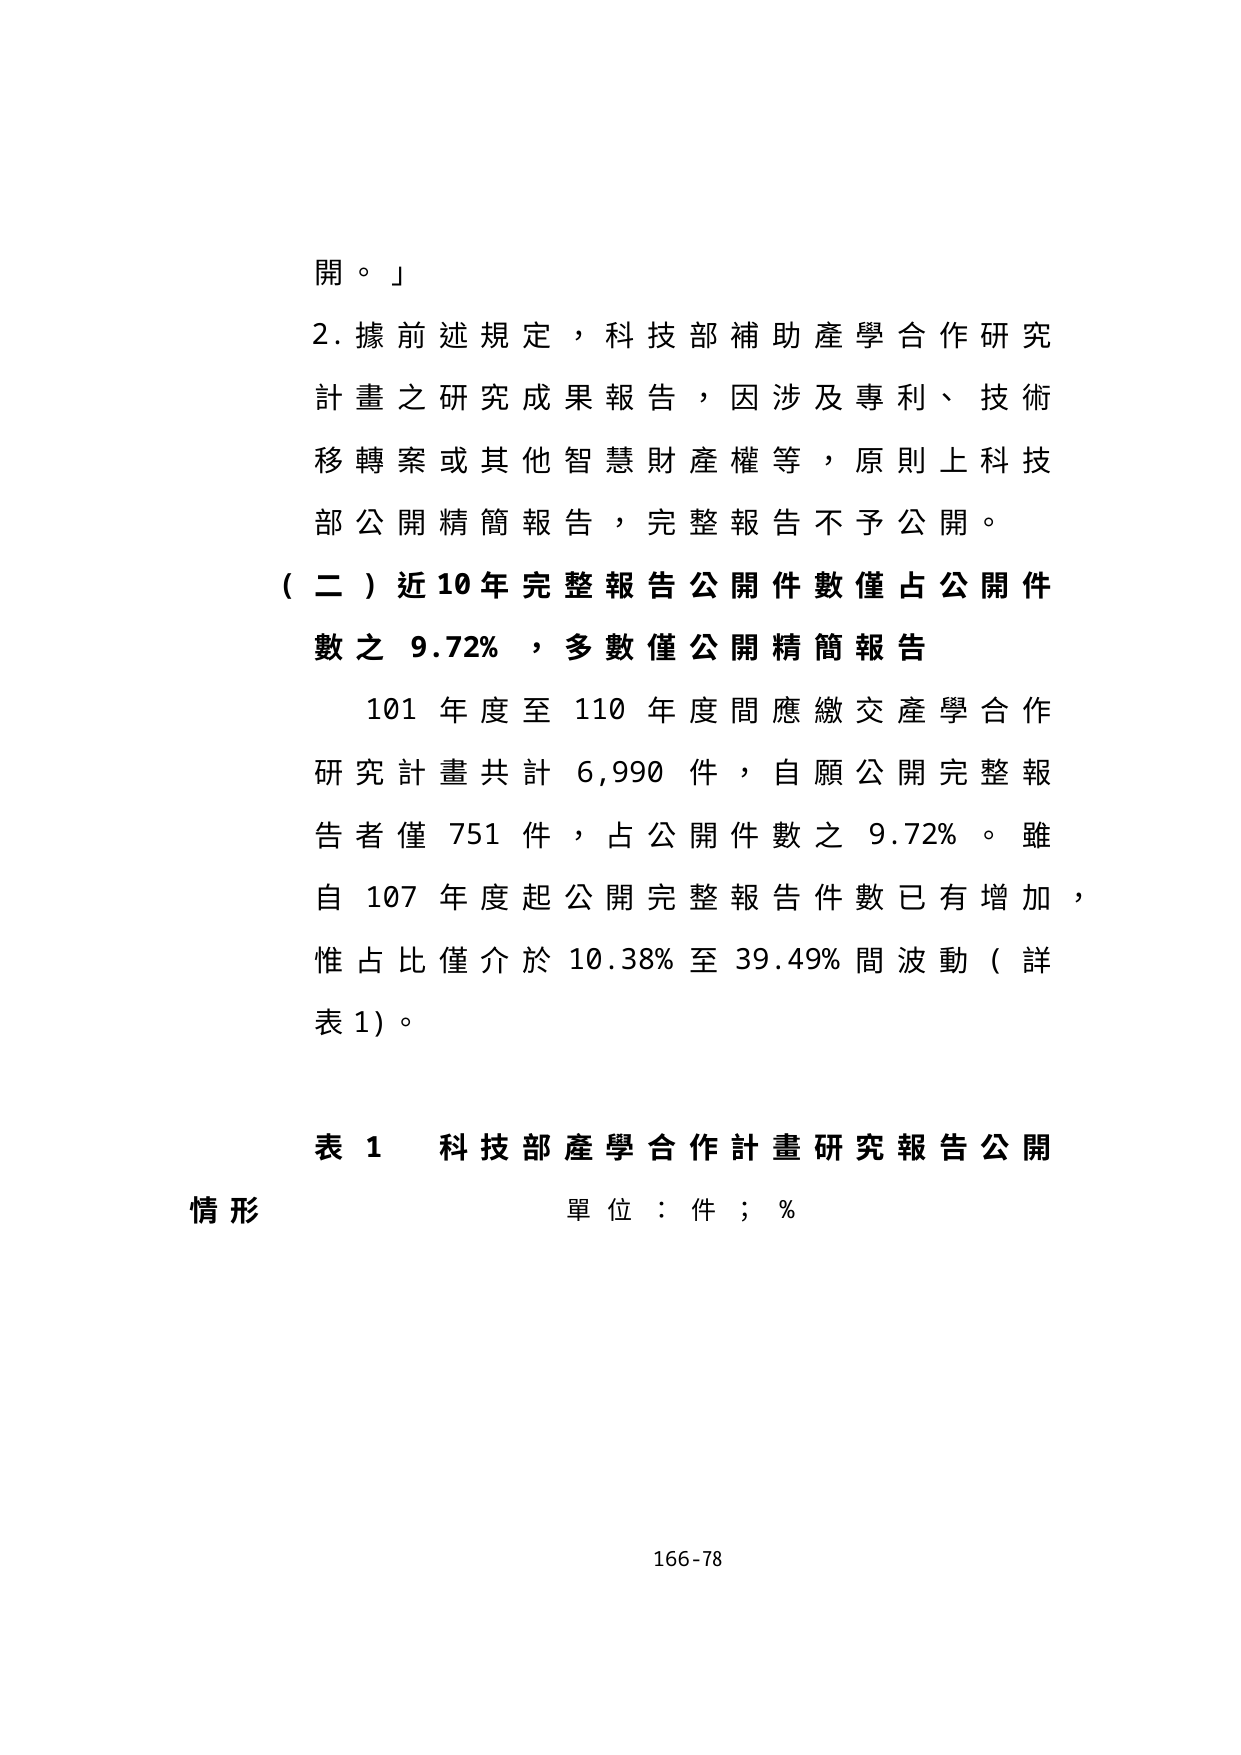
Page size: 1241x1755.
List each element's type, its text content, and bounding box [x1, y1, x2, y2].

text 表1 科技部產學合作計畫研究報告公開情形 單位：件；% [172, 1104, 1058, 1229]
text 101年度至110年度間應繳交產學合作研究計畫共計6,990件，自願公開完整報告者僅751件，占公開件數之9.72%。雖自107年度起公開完整報告件數已有增加，惟占比僅介於10.38%至39.49%間波動(詳表1)。 [271, 667, 1058, 1042]
text 開。」 [271, 229, 1058, 292]
text 2.據前述規定，科技部補助產學合作研究計畫之研究成果報告，因涉及專利、技術移轉案或其他智慧財產權等，原則上科技部公開精簡報告，完整報告不予公開。 [271, 292, 1058, 542]
text (二)近10年完整報告公開件數僅占公開件數之9.72%，多數僅公開精簡報告 [242, 542, 1058, 667]
